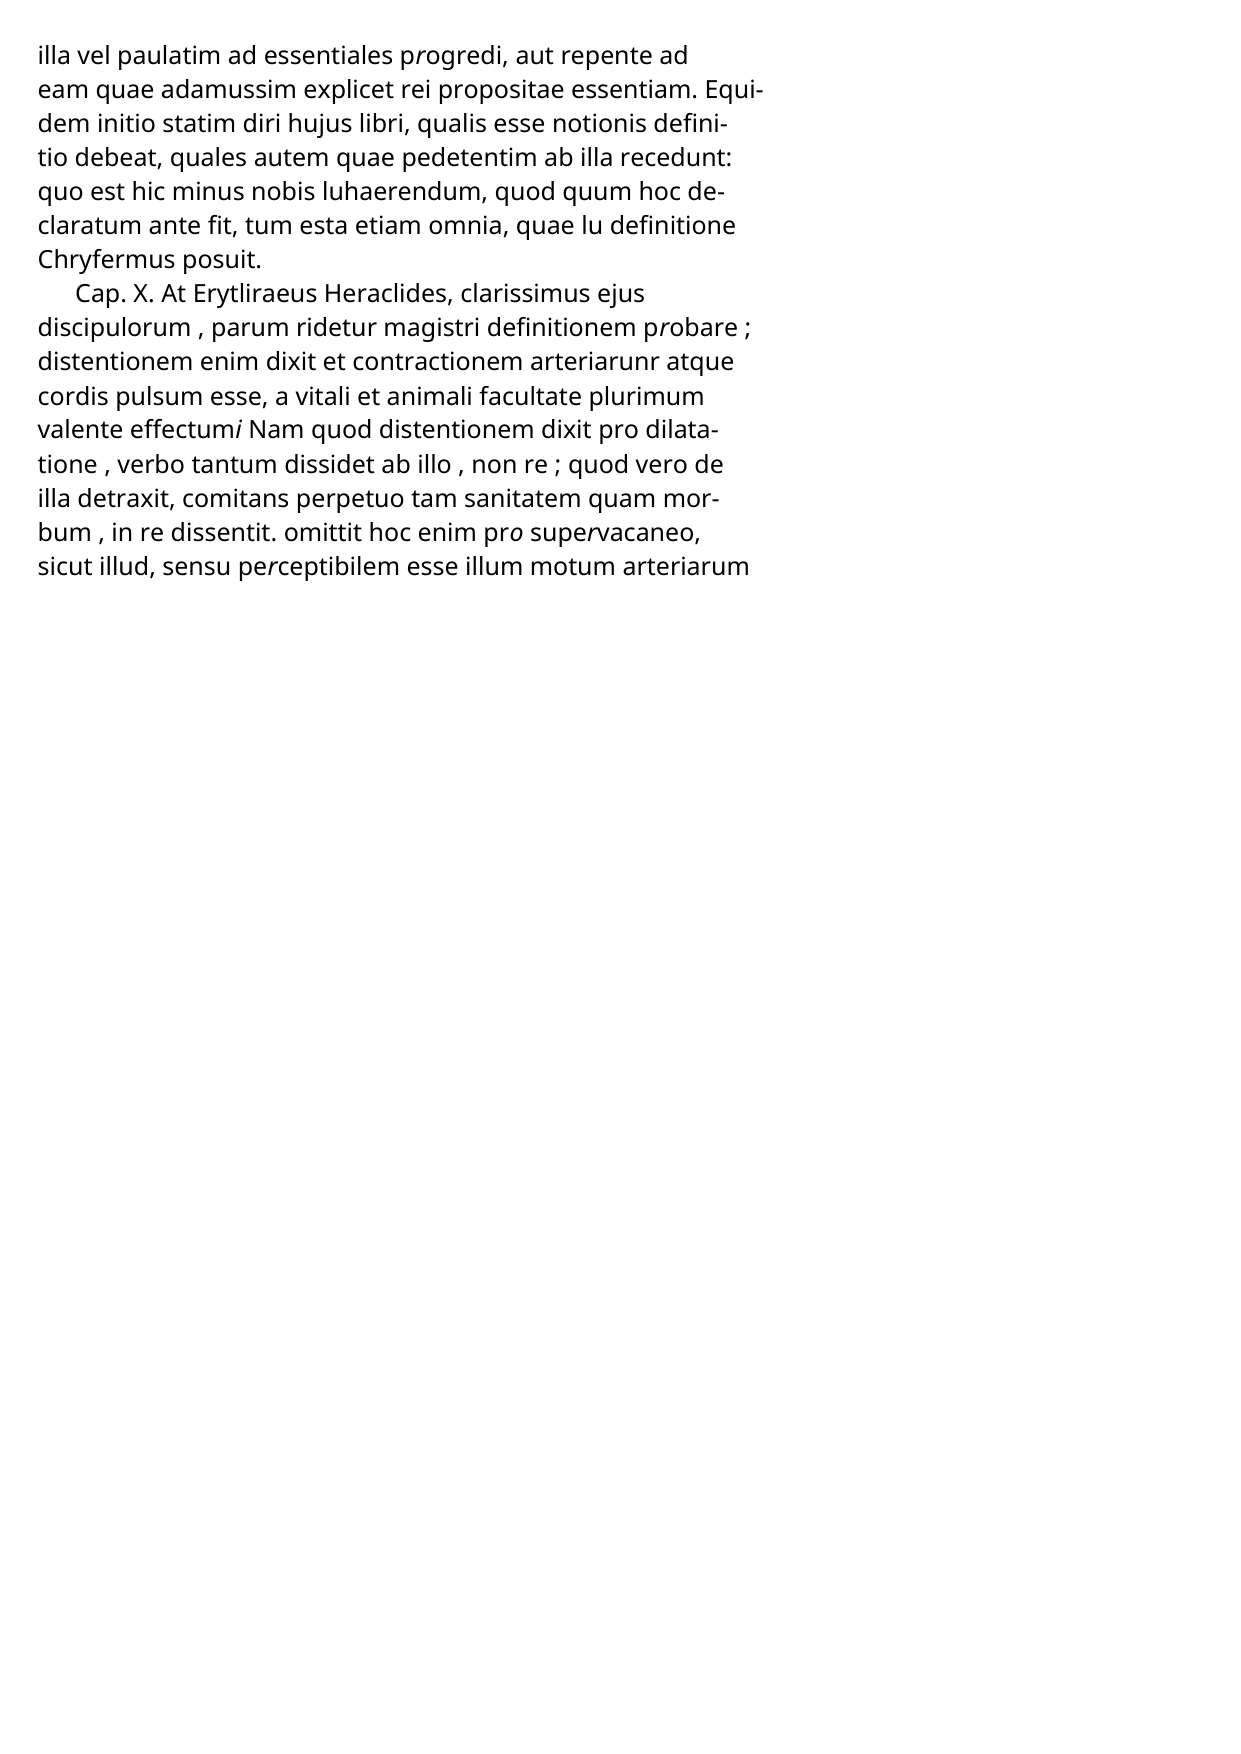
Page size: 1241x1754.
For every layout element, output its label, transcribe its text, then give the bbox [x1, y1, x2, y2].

text illa vel paulatim ad essentiales progredi, aut repente ad eam quae adamussim explicet rei propositae essentiam. Equi- dem initio statim diri hujus libri, qualis esse notionis defini- tio debeat, quales autem quae pedetentim ab illa recedunt: quo est hic minus nobis luhaerendum, quod quum hoc de- claratum ante fit, tum esta etiam omnia, quae lu definitione Chryfermus posuit. [37, 37, 1203, 276]
text Cap. X. At Erytliraeus Heraclides, clarissimus ejus discipulorum , parum ridetur magistri definitionem probare ; distentionem enim dixit et contractionem arteriarunr atque cordis pulsum esse, a vitali et animali facultate plurimum valente effectumi Nam quod distentionem dixit pro dilata- tione , verbo tantum dissidet ab illo , non re ; quod vero de illa detraxit, comitans perpetuo tam sanitatem quam mor- bum , in re dissentit. omittit hoc enim pro supervacaneo, sicut illud, sensu perceptibilem esse illum motum arteriarum [37, 276, 1203, 582]
